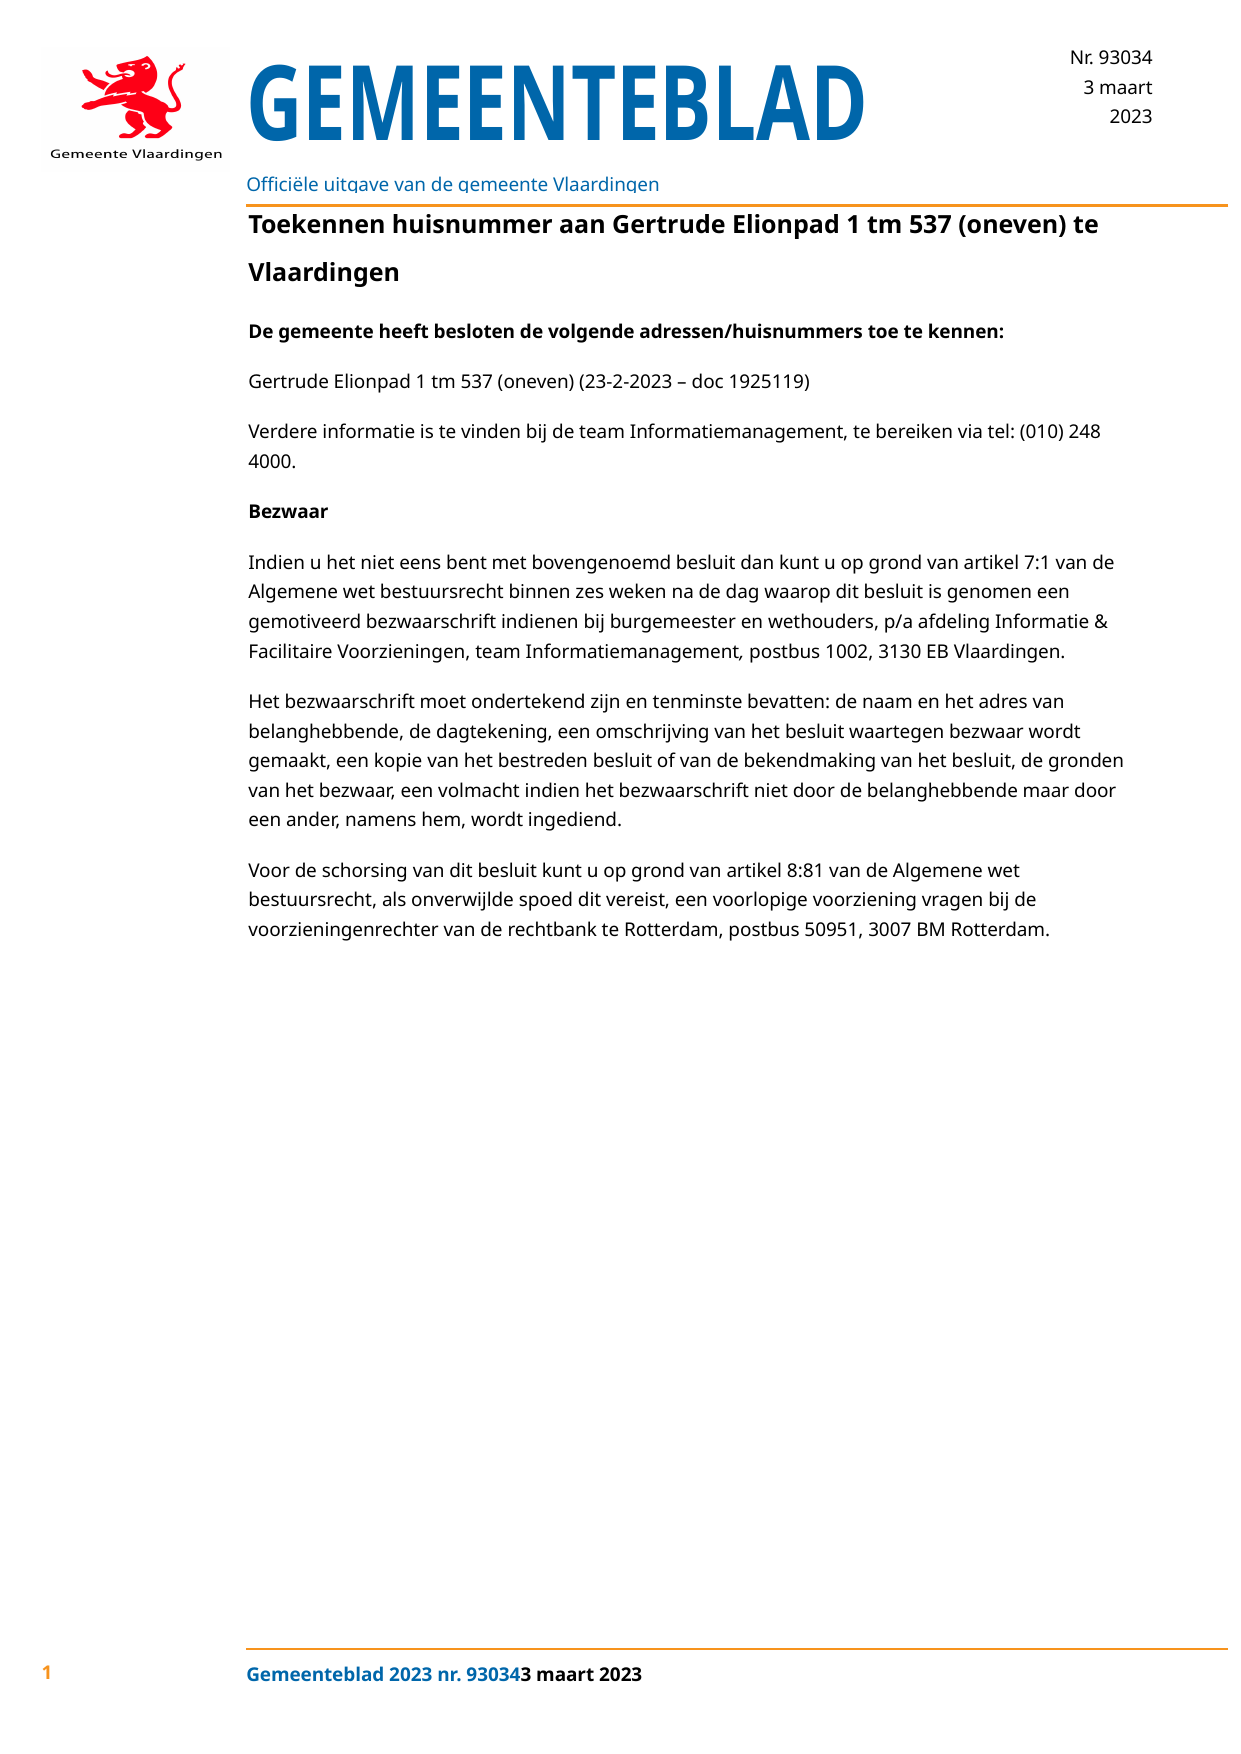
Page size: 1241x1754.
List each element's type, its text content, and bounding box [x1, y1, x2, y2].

text Voor de schorsing van dit besluit kunt u op grond van artikel 8:81 van de Algemene wet bestuursrecht, als onverwijlde spoed dit vereist, een voorlopige voorziening vragen bij de voorzieningenrechter van de rechtbank te Rotterdam, postbus 50951, 3007 BM Rotterdam. [248, 857, 1152, 942]
text De gemeente heeft besloten de volgende adressen/huisnummers toe te kennen: [248, 318, 1152, 344]
text Verdere informatie is te vinden bij de team Informatiemanagement, te bereiken via tel: (010) 248 4000. [248, 419, 1152, 474]
text Gertrude Elionpad 1 tm 537 (oneven) (23-2-2023 – doc 1925119) [248, 368, 1152, 394]
text Het bezwaarschrift moet ondertekend zijn en tenminste bevatten: de naam en het adres van belanghebbende, de dagtekening, een omschrijving van het besluit waartegen bezwaar wordt gemaakt, een kopie van het bestreden besluit of van de bekendmaking van het besluit, de gronden van het bezwaar, een volmacht indien het bezwaarschrift niet door de belanghebbende maar door een ander, namens hem, wordt ingediend. [248, 688, 1152, 832]
text Indien u het niet eens bent met bovengenoemd besluit dan kunt u op grond van artikel 7:1 van de Algemene wet bestuursrecht binnen zes weken na de dag waarop dit besluit is genomen een gemotiveerd bezwaarschrift indienen bij burgemeester en wethouders, p/a afdeling Informatie & Facilitaire Voorzieningen, team Informatiemanagement, postbus 1002, 3130 EB Vlaardingen. [248, 549, 1152, 664]
picture [41, 47, 231, 172]
text Bezwaar [248, 499, 1152, 524]
text Toekennen huisnummer aan Gertrude Elionpad 1 tm 537 (oneven) te Vlaardingen [248, 207, 1152, 288]
